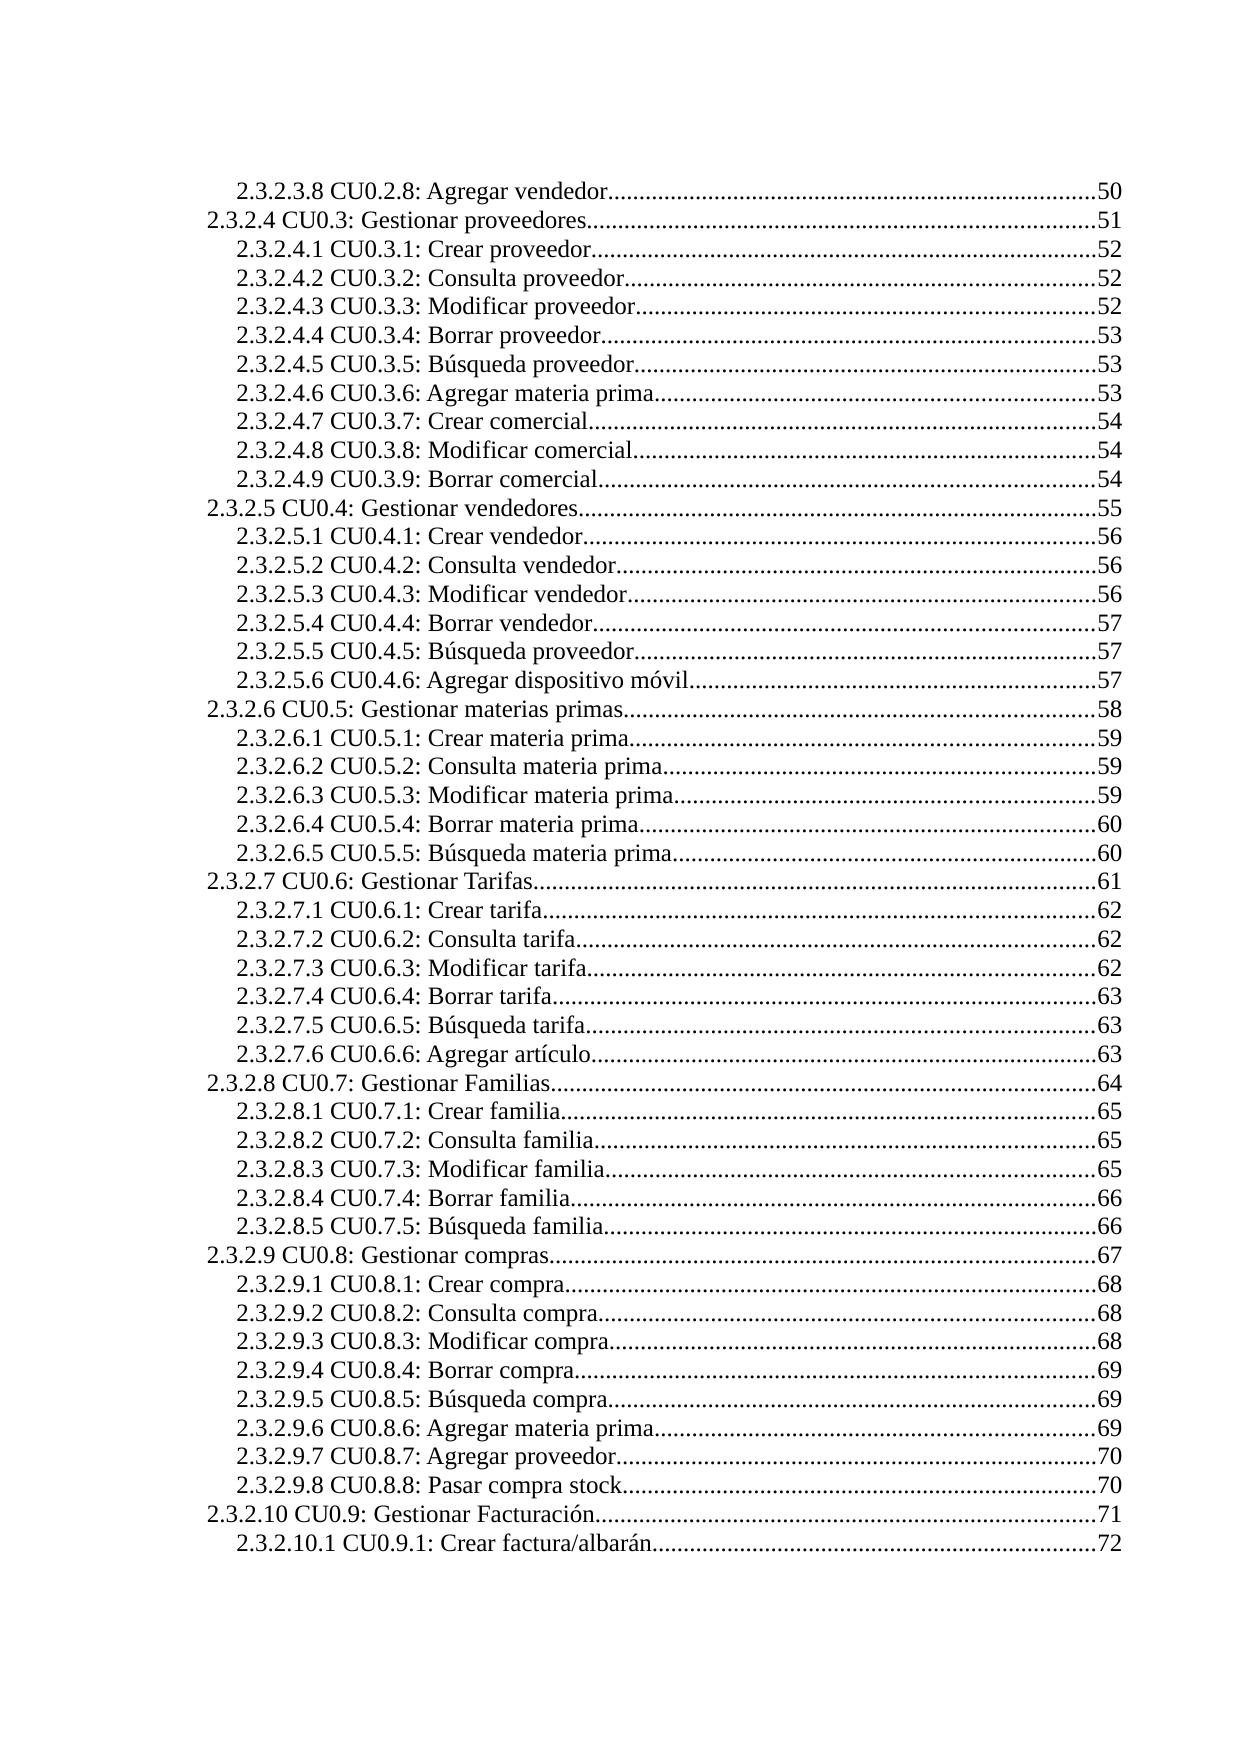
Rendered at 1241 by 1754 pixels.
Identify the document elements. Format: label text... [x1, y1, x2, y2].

text 2.3.2.4.7 CU0.3.7: Crear comercial 54 [236, 406, 1122, 435]
text 2.3.2.7.2 CU0.6.2: Consulta tarifa 62 [236, 924, 1122, 953]
text 2.3.2.8.1 CU0.7.1: Crear familia 65 [236, 1096, 1122, 1125]
text 2.3.2.4 CU0.3: Gestionar proveedores 51 [207, 205, 1122, 234]
text 2.3.2.7 CU0.6: Gestionar Tarifas 61 [207, 866, 1122, 895]
text 2.3.2.6.3 CU0.5.3: Modificar materia prima 59 [236, 780, 1122, 809]
text 2.3.2.5.2 CU0.4.2: Consulta vendedor 56 [236, 550, 1122, 579]
text 2.3.2.8.3 CU0.7.3: Modificar familia 65 [236, 1154, 1122, 1183]
text 2.3.2.4.3 CU0.3.3: Modificar proveedor 52 [236, 291, 1122, 320]
text 2.3.2.7.4 CU0.6.4: Borrar tarifa 63 [236, 981, 1122, 1010]
text 2.3.2.9.1 CU0.8.1: Crear compra 68 [236, 1269, 1122, 1298]
text 2.3.2.4.2 CU0.3.2: Consulta proveedor 52 [236, 263, 1122, 291]
text 2.3.2.7.6 CU0.6.6: Agregar artículo 63 [236, 1039, 1122, 1068]
text 2.3.2.6 CU0.5: Gestionar materias primas 58 [207, 694, 1122, 723]
text 2.3.2.4.5 CU0.3.5: Búsqueda proveedor 53 [236, 349, 1122, 378]
text 2.3.2.6.2 CU0.5.2: Consulta materia prima 59 [236, 751, 1122, 780]
text 2.3.2.5.6 CU0.4.6: Agregar dispositivo móvil 57 [236, 665, 1122, 694]
text 2.3.2.4.1 CU0.3.1: Crear proveedor 52 [236, 234, 1122, 263]
text 2.3.2.5.5 CU0.4.5: Búsqueda proveedor 57 [236, 636, 1122, 665]
text 2.3.2.5 CU0.4: Gestionar vendedores 55 [207, 493, 1122, 521]
text 2.3.2.9.2 CU0.8.2: Consulta compra 68 [236, 1298, 1122, 1326]
text 2.3.2.8.4 CU0.7.4: Borrar familia 66 [236, 1183, 1122, 1211]
text 2.3.2.5.4 CU0.4.4: Borrar vendedor 57 [236, 608, 1122, 636]
text 2.3.2.9.6 CU0.8.6: Agregar materia prima 69 [236, 1413, 1122, 1441]
text 2.3.2.9.7 CU0.8.7: Agregar proveedor 70 [236, 1441, 1122, 1470]
text 2.3.2.4.6 CU0.3.6: Agregar materia prima 53 [236, 378, 1122, 406]
text 2.3.2.9.8 CU0.8.8: Pasar compra stock 70 [236, 1470, 1122, 1499]
text 2.3.2.6.1 CU0.5.1: Crear materia prima 59 [236, 723, 1122, 751]
text 2.3.2.7.3 CU0.6.3: Modificar tarifa 62 [236, 953, 1122, 981]
text 2.3.2.10 CU0.9: Gestionar Facturación 71 [207, 1499, 1122, 1528]
text 2.3.2.4.9 CU0.3.9: Borrar comercial 54 [236, 464, 1122, 493]
text 2.3.2.10.1 CU0.9.1: Crear factura/albarán 72 [236, 1528, 1122, 1556]
text 2.3.2.6.4 CU0.5.4: Borrar materia prima 60 [236, 809, 1122, 838]
text 2.3.2.8 CU0.7: Gestionar Familias 64 [207, 1068, 1122, 1096]
text 2.3.2.7.5 CU0.6.5: Búsqueda tarifa 63 [236, 1010, 1122, 1039]
text 2.3.2.6.5 CU0.5.5: Búsqueda materia prima 60 [236, 838, 1122, 866]
text 2.3.2.9.4 CU0.8.4: Borrar compra 69 [236, 1355, 1122, 1384]
text 2.3.2.3.8 CU0.2.8: Agregar vendedor 50 [236, 176, 1122, 205]
text 2.3.2.9.3 CU0.8.3: Modificar compra 68 [236, 1326, 1122, 1355]
text 2.3.2.9.5 CU0.8.5: Búsqueda compra 69 [236, 1384, 1122, 1413]
text 2.3.2.5.1 CU0.4.1: Crear vendedor 56 [236, 521, 1122, 550]
text 2.3.2.4.8 CU0.3.8: Modificar comercial 54 [236, 435, 1122, 464]
text 2.3.2.7.1 CU0.6.1: Crear tarifa 62 [236, 895, 1122, 924]
text 2.3.2.5.3 CU0.4.3: Modificar vendedor 56 [236, 579, 1122, 608]
text 2.3.2.9 CU0.8: Gestionar compras 67 [207, 1240, 1122, 1269]
text 2.3.2.4.4 CU0.3.4: Borrar proveedor 53 [236, 320, 1122, 349]
text 2.3.2.8.2 CU0.7.2: Consulta familia 65 [236, 1125, 1122, 1154]
text 2.3.2.8.5 CU0.7.5: Búsqueda familia 66 [236, 1211, 1122, 1240]
